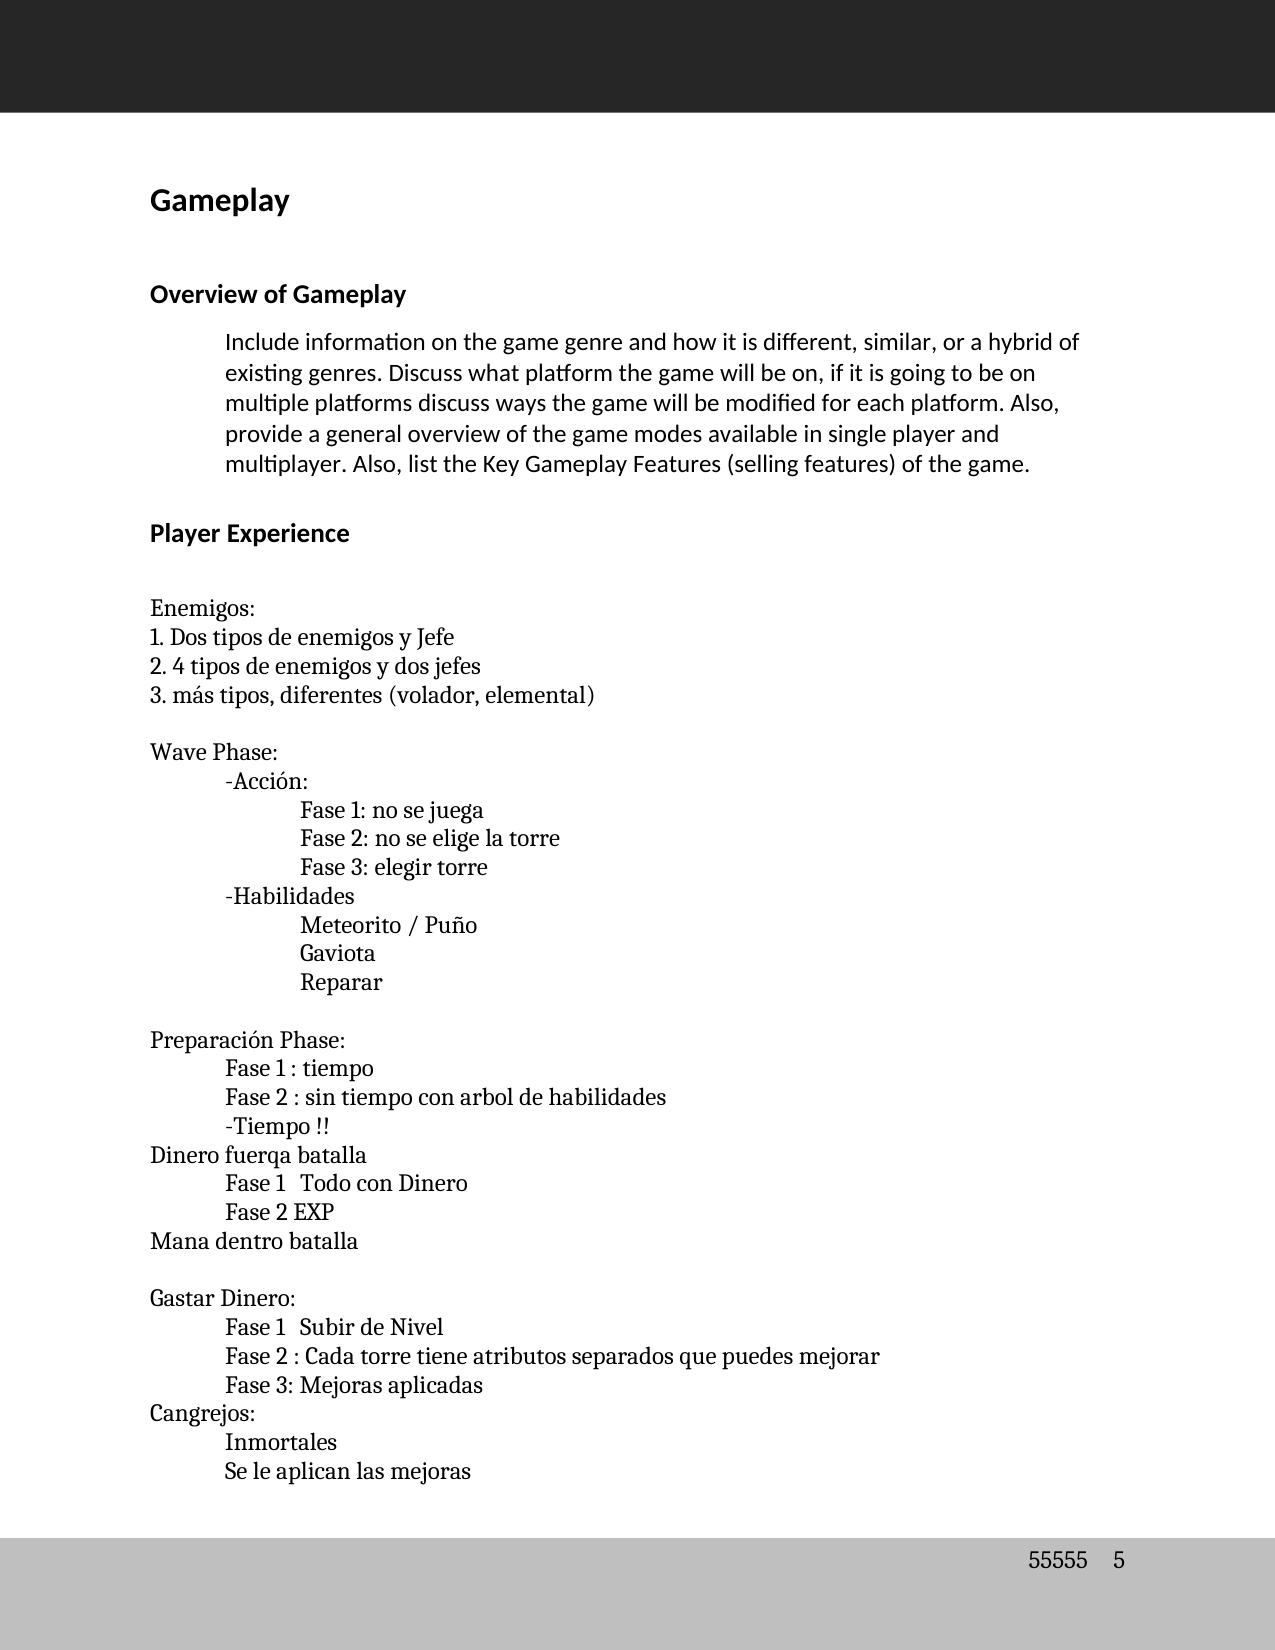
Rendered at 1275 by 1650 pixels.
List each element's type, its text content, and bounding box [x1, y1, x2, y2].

text -Tiempo !! [150, 1112, 1125, 1141]
text Fase 1 Subir de Nivel [150, 1313, 1125, 1342]
text Fase 3: Mejoras aplicadas [150, 1371, 1125, 1399]
text Fase 1: no se juega [150, 796, 1125, 824]
text Inmortales [150, 1428, 1125, 1457]
text Reparar [150, 968, 1125, 997]
text Fase 2: no se elige la torre [150, 824, 1125, 853]
text Wave Phase: [150, 738, 1125, 767]
text Fase 2 : sin tiempo con arbol de habilidades [150, 1083, 1125, 1112]
text Fase 1 Todo con Dinero [150, 1169, 1125, 1198]
text Gastar Dinero: [150, 1284, 1125, 1313]
text Preparación Phase: [150, 1026, 1125, 1054]
text -Acción: [150, 767, 1125, 796]
text Cangrejos: [150, 1399, 1125, 1428]
subtitle Overview of Gameplay [150, 277, 1125, 310]
text Dinero fuerqa batalla [150, 1141, 1125, 1169]
text Fase 3: elegir torre [150, 853, 1125, 882]
text Se le aplican las mejoras [150, 1457, 1125, 1486]
text Meteorito / Puño [150, 911, 1125, 939]
subtitle Player Experience [150, 516, 1125, 549]
subtitle Gameplay [150, 179, 1125, 219]
text 2. 4 tipos de enemigos y dos jefes [150, 652, 1125, 681]
text Fase 2 EXP [150, 1198, 1125, 1227]
text Fase 2 : Cada torre tiene atributos separados que puedes mejorar [150, 1342, 1125, 1371]
text -Habilidades [150, 882, 1125, 911]
text Mana dentro batalla [150, 1227, 1125, 1256]
text 1. Dos tipos de enemigos y Jefe [150, 623, 1125, 652]
text 3. más tipos, diferentes (volador, elemental) [150, 681, 1125, 709]
text Enemigos: [150, 594, 1125, 623]
text Gaviota [150, 939, 1125, 968]
text Include information on the game genre and how it is different, similar, or a hybrid of existing genres. Discuss what platform the game will be on, if it is going to be on multiple platforms discuss ways the game will be modified for each platform. Also, provide a general overview of the game modes available in single player and multiplayer. Also, list the Key Gameplay Features (selling features) of the game. [225, 326, 1125, 479]
text Fase 1 : tiempo [150, 1054, 1125, 1083]
